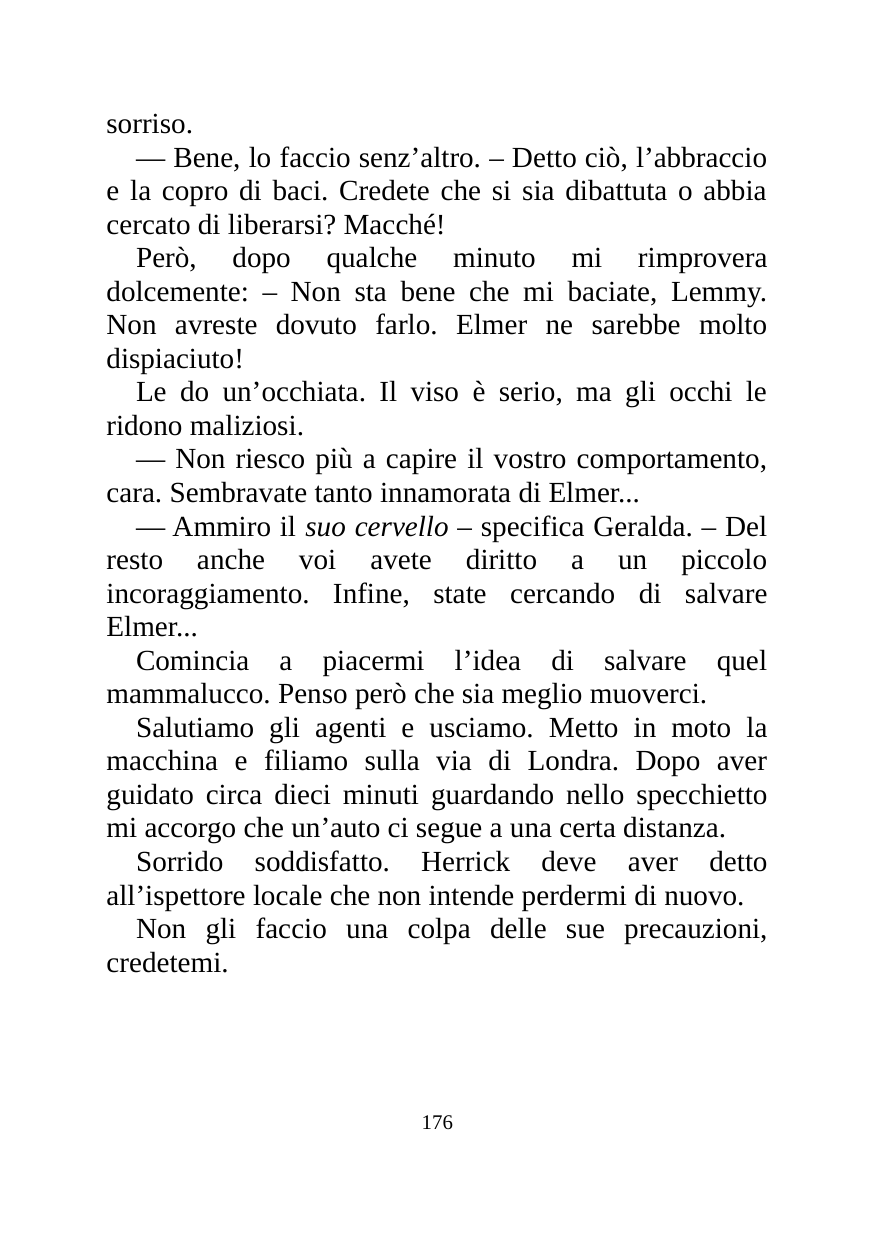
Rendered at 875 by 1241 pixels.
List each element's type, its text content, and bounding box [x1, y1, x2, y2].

text Comincia a piacermi l’idea di salvare quel mammalucco. Penso però che sia meglio muoverci. [106, 643, 768, 710]
text Le do un’occhiata. Il viso è serio, ma gli occhi le ridono maliziosi. [106, 374, 768, 442]
text — Bene, lo faccio senz’altro. – Detto ciò, l’abbraccio e la copro di baci. Credete che si sia dibattuta o abbia cercato di liberarsi? Macché! [106, 140, 768, 240]
text — Ammiro il suo cervello – specifica Geralda. – Del resto anche voi avete diritto a un piccolo incoraggiamento. Infine, state cercando di salvare Elmer... [106, 509, 768, 643]
text Sorrido soddisfatto. Herrick deve aver detto all’ispettore locale che non intende perdermi di nuovo. [106, 844, 768, 911]
text — Non riesco più a capire il vostro comportamento, cara. Sembravate tanto innamorata di Elmer... [106, 442, 768, 509]
text Non gli faccio una colpa delle sue precauzioni, credetemi. [106, 911, 768, 978]
text Però, dopo qualche minuto mi rimprovera dolcemente: – Non sta bene che mi baciate, Lemmy. Non avreste dovuto farlo. Elmer ne sarebbe molto dispiaciuto! [106, 240, 768, 374]
text Salutiamo gli agenti e usciamo. Metto in moto la macchina e filiamo sulla via di Londra. Dopo aver guidato circa dieci minuti guardando nello specchietto mi accorgo che un’auto ci segue a una certa distanza. [106, 710, 768, 844]
text sorriso. [106, 106, 768, 140]
